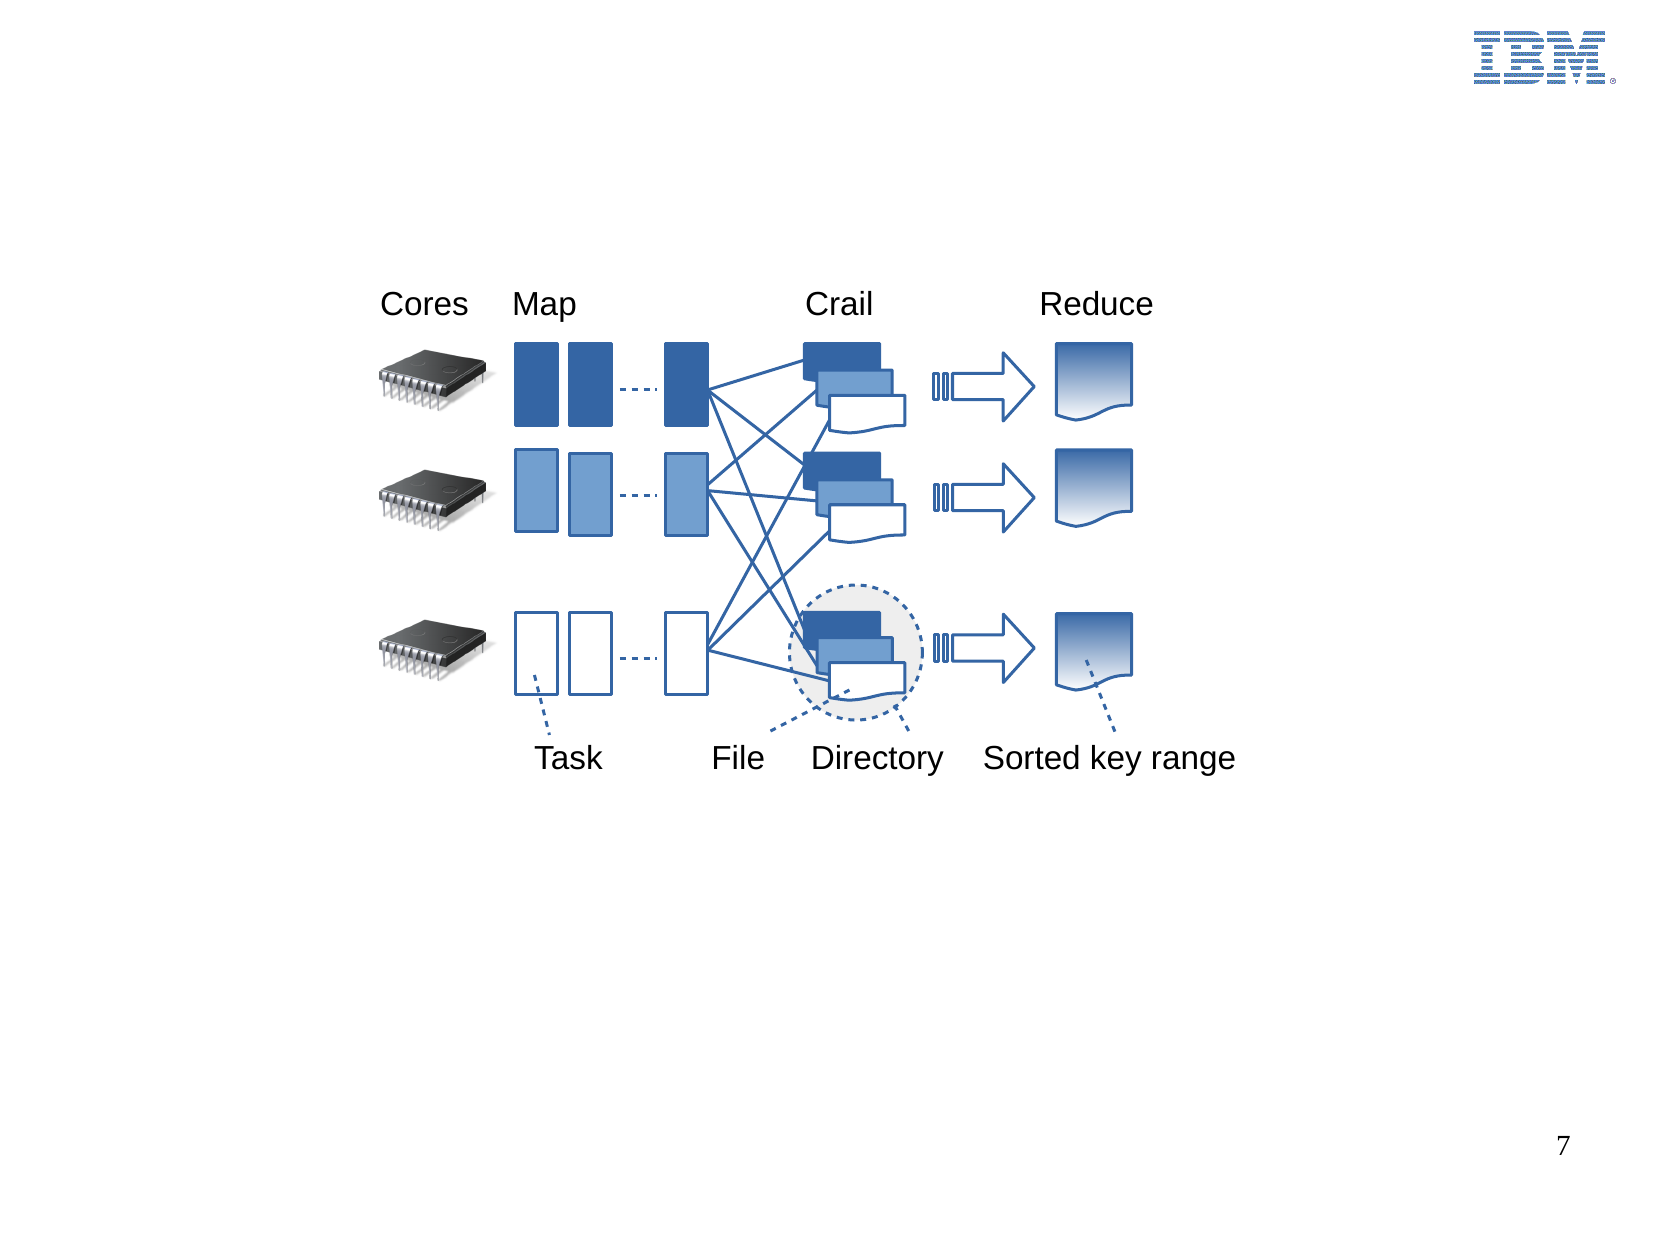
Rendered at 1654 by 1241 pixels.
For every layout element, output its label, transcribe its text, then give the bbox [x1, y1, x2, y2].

text_box [665, 612, 708, 695]
text_box [943, 373, 948, 400]
text_box [804, 453, 809, 462]
picture [378, 584, 499, 706]
text_box [515, 612, 558, 695]
text_box [934, 634, 939, 662]
text_box [569, 612, 612, 695]
text_box [665, 453, 708, 536]
text_box [569, 343, 612, 426]
text_box Directory [779, 732, 968, 792]
text_box [569, 453, 612, 536]
text_box [952, 352, 1035, 422]
text_box [665, 343, 708, 426]
text_box [1056, 343, 1132, 421]
text_box Crail [699, 277, 966, 334]
text_box [804, 343, 905, 433]
text_box [952, 614, 1035, 683]
text_box [933, 373, 939, 400]
text_box [804, 453, 905, 543]
picture [1440, 0, 1654, 127]
text_box Map [497, 277, 744, 337]
text_box [943, 634, 948, 662]
text_box Task [519, 732, 625, 792]
text_box [1056, 613, 1132, 691]
text_box Cores [357, 277, 492, 334]
text_box [934, 484, 939, 511]
text_box [789, 585, 923, 721]
text_box [943, 484, 948, 511]
text_box Reduce [966, 277, 1228, 334]
text_box Sorted key range [968, 732, 1254, 792]
picture [378, 314, 499, 556]
text_box [515, 449, 558, 532]
text_box [952, 463, 1035, 533]
text_box [515, 343, 558, 426]
text_box File [696, 732, 779, 792]
text_box [1056, 450, 1132, 527]
